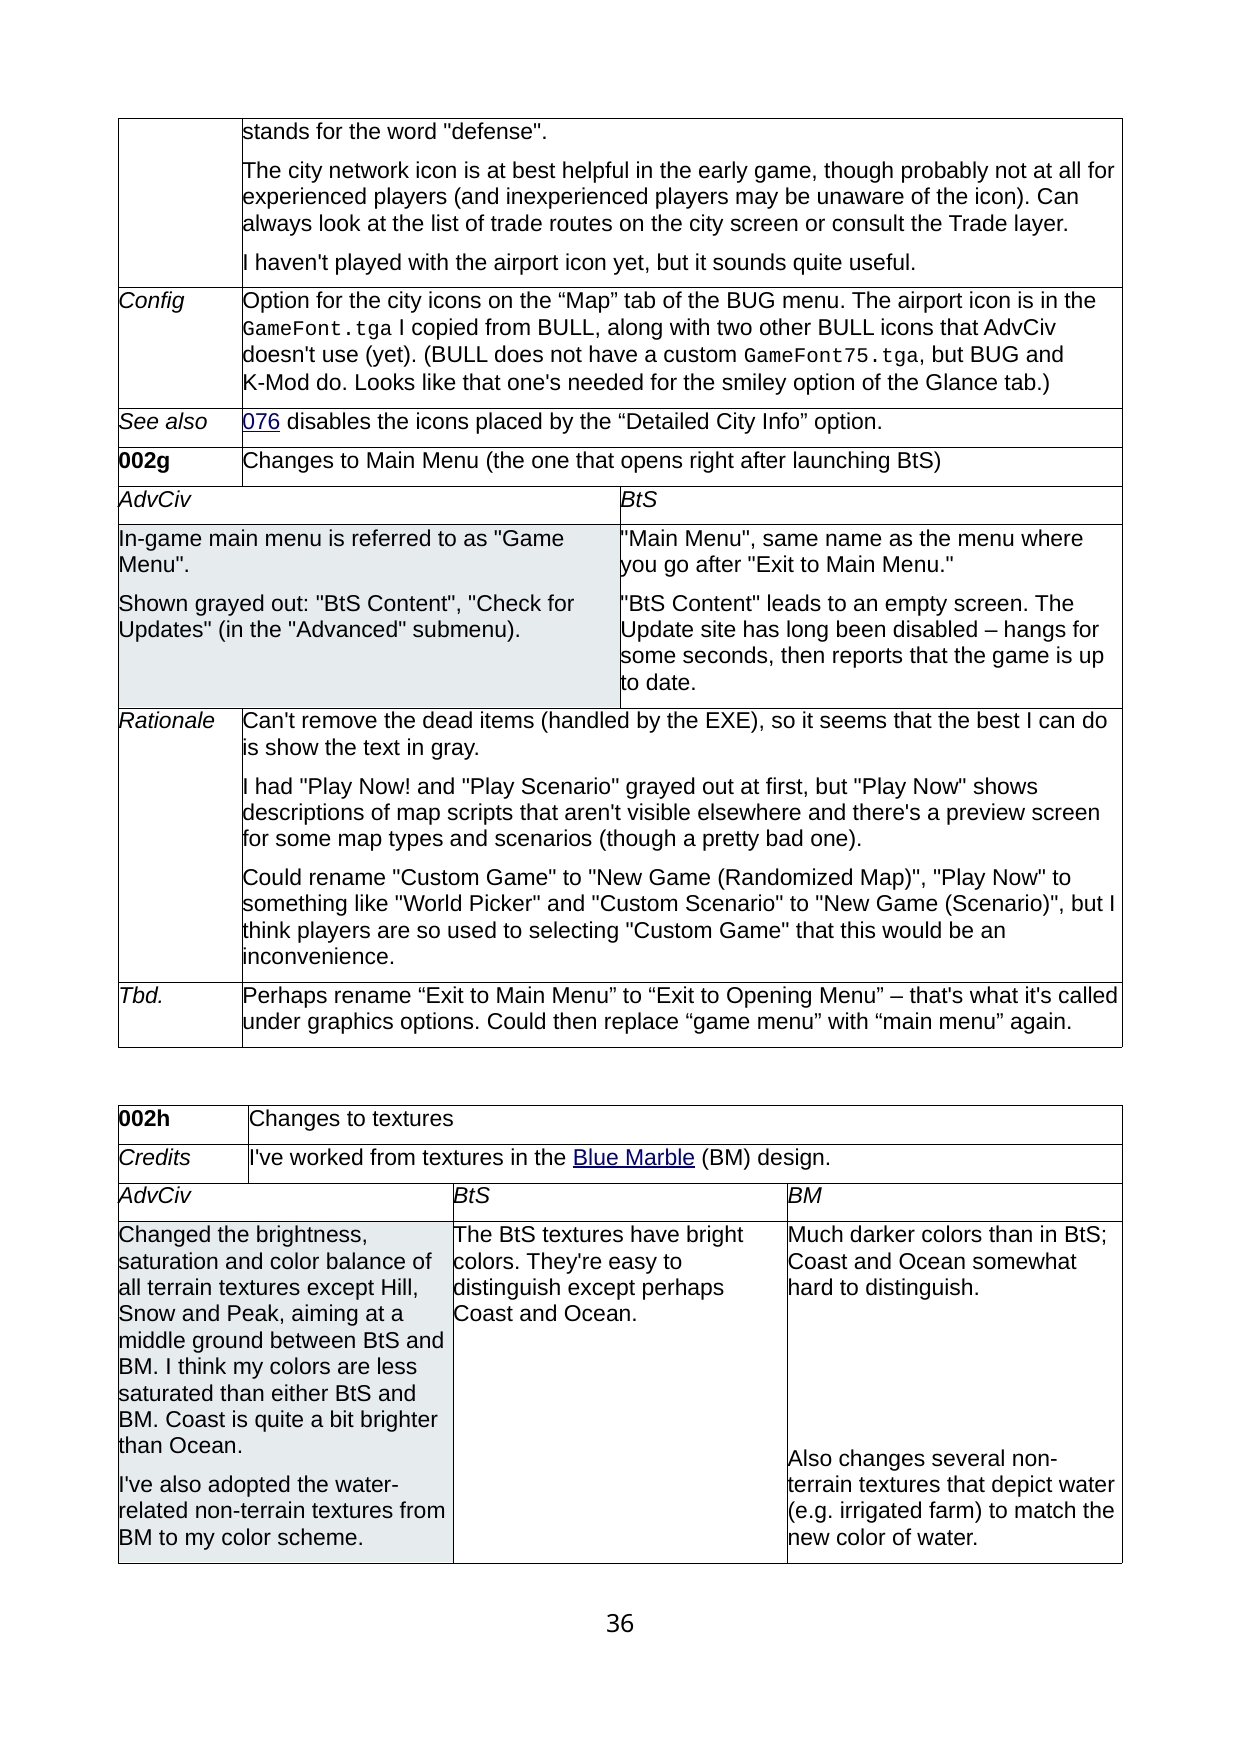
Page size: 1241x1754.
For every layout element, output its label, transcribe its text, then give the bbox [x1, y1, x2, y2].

table_cell 002g [119, 448, 242, 486]
table_cell AdvCiv [119, 487, 620, 524]
table_cell I've worked from textures in the Blue Marble (BM) design. [249, 1145, 1122, 1182]
table_cell 076 disables the icons placed by the “Detailed City Info” option. [243, 409, 1122, 447]
table_cell Credits [119, 1145, 248, 1182]
table_cell See also [119, 409, 242, 447]
table_cell Changed the brightness, saturation and color balance of all terrain textures except Hill, Snow and Peak, aiming at a middle ground between BtS and BM. I think my colors are less saturated than either BtS and BM. Coast is quite a bit brighter than Ocean. I've also adopted the water-related non-terrain textures from BM to my color scheme. [119, 1222, 453, 1562]
table_cell BtS [454, 1184, 787, 1221]
table_cell Perhaps rename “Exit to Main Menu” to “Exit to Opening Menu” – that's what it's called under graphics options. Could then replace “game menu” with “main menu” again. [243, 983, 1122, 1047]
table_header 002h [119, 1106, 248, 1143]
table_cell Tbd. [119, 983, 242, 1047]
table_cell Can't remove the dead items (handled by the EXE), so it seems that the best I can do is show the text in gray. I had "Play Now! and "Play Scenario" grayed out at first, but "Play Now" shows descriptions of map scripts that aren't visible elsewhere and there's a preview screen for some map types and scenarios (though a pretty bad one). Could rename "Custom Game" to "New Game (Randomized Map)", "Play Now" to something like "World Picker" and "Custom Scenario" to "New Game (Scenario)", but I think players are so used to selecting "Custom Game" that this would be an inconvenience. [243, 709, 1122, 982]
table_cell [119, 119, 242, 287]
table_cell "Main Menu", same name as the menu where you go after "Exit to Main Menu." "BtS Content" leads to an empty screen. The Update site has long been disabled – hangs for some seconds, then reports that the game is up to date. [621, 525, 1122, 707]
table_cell Changes to Main Menu (the one that opens right after launching BtS) [243, 448, 1122, 486]
table_cell In-game main menu is referred to as "Game Menu". Shown grayed out: "BtS Content", "Check for Updates" (in the "Advanced" submenu). [119, 525, 620, 707]
table_cell BtS [621, 487, 1122, 524]
table_cell Rationale [119, 709, 242, 982]
table_header Changes to textures [249, 1106, 1122, 1143]
table_cell Option for the city icons on the “Map” tab of the BUG menu. The airport icon is in the GameFont.tga I copied from BULL, along with two other BULL icons that AdvCiv doesn't use (yet). (BULL does not have a custom GameFont75.tga, but BUG and K‑Mod do. Looks like that one's needed for the smiley option of the Glance tab.) [243, 288, 1122, 408]
table_cell stands for the word "defense". The city network icon is at best helpful in the early game, though probably not at all for experienced players (and inexperienced players may be unaware of the icon). Can always look at the list of trade routes on the city screen or consult the Trade layer. I haven't played with the airport icon yet, but it sounds quite useful. [243, 119, 1122, 287]
table_cell Much darker colors than in BtS; Coast and Ocean somewhat hard to distinguish. Also changes several non-terrain textures that depict water (e.g. irrigated farm) to match the new color of water. [788, 1222, 1122, 1562]
table_cell The BtS textures have bright colors. They're easy to distinguish except perhaps Coast and Ocean. [454, 1222, 787, 1562]
table_cell AdvCiv [119, 1184, 453, 1221]
table_cell BM [788, 1184, 1122, 1221]
table_cell Config [119, 288, 242, 408]
